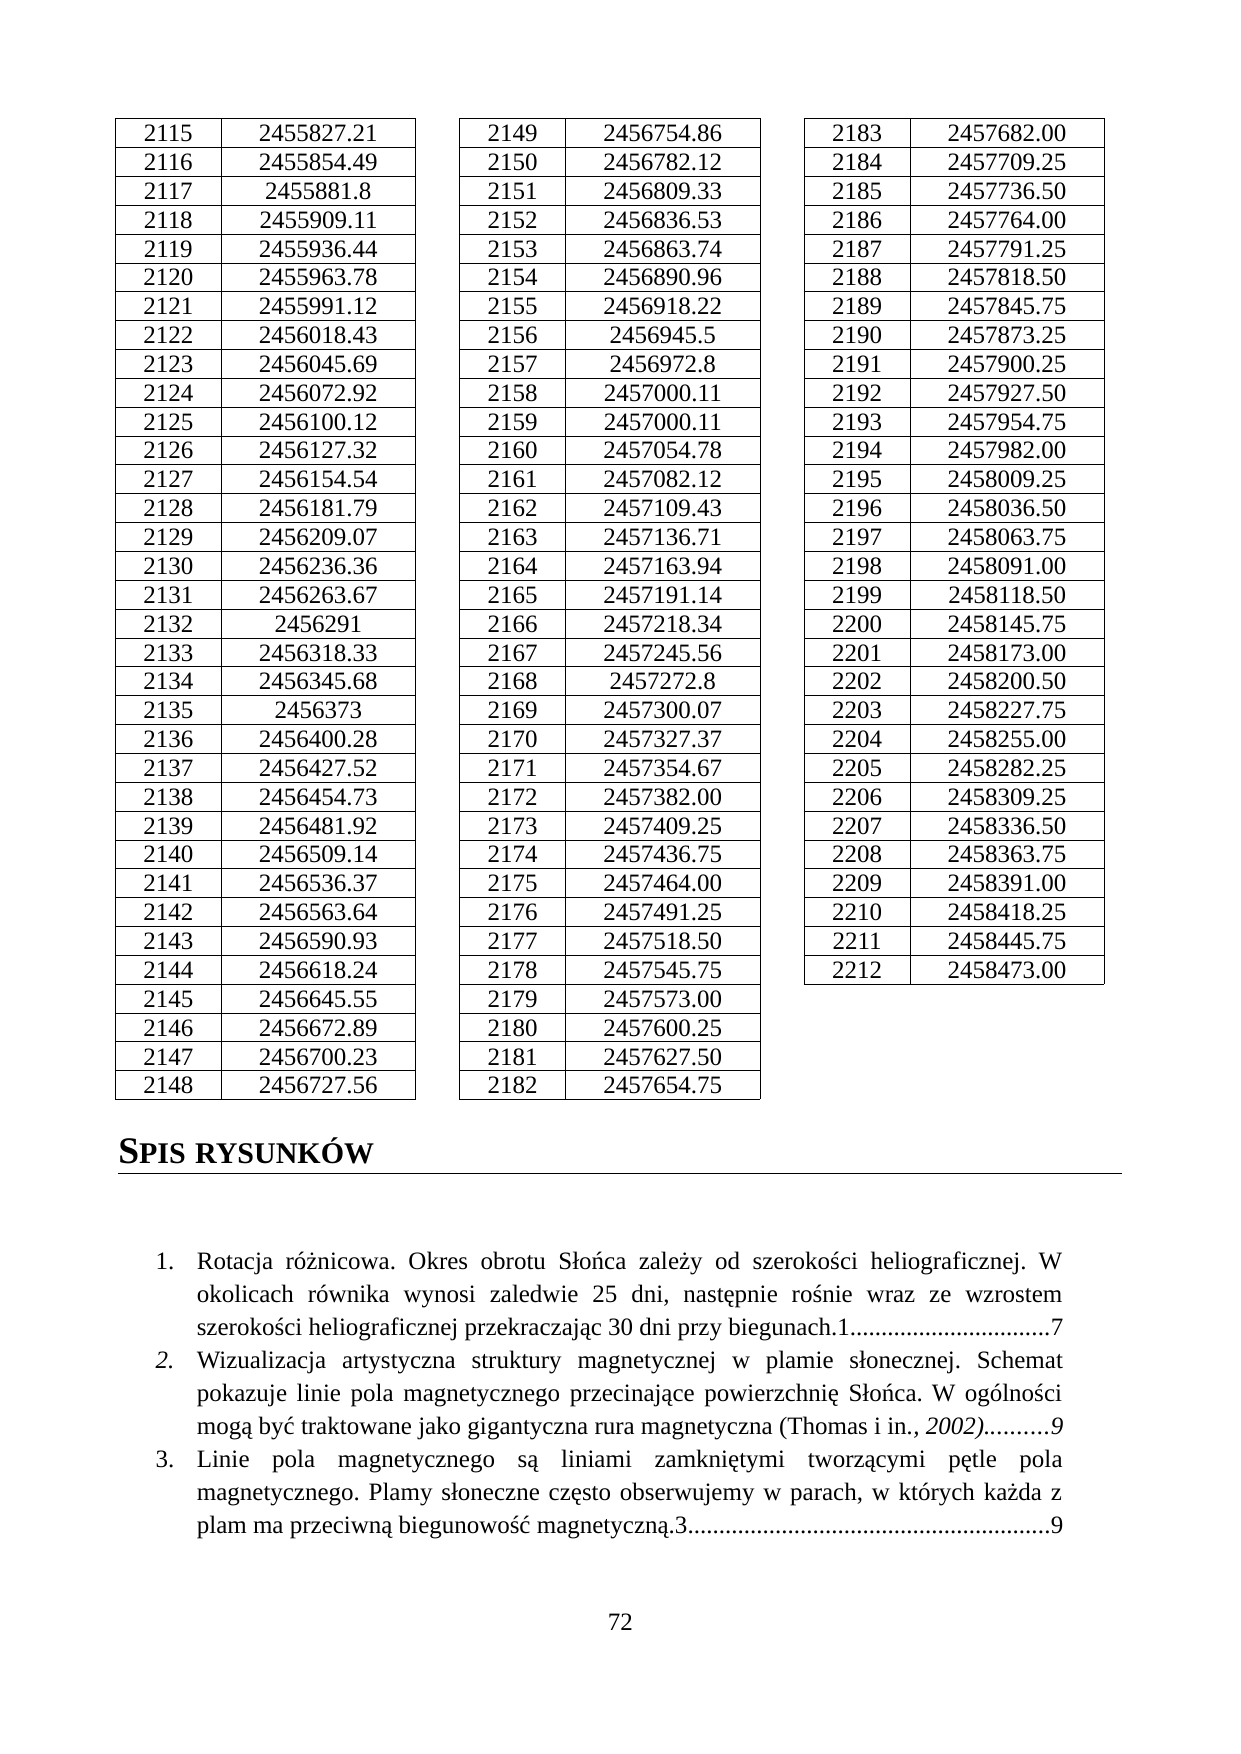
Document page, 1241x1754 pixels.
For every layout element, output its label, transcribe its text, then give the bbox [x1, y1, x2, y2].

table_cell 2456809.33 [566, 177, 760, 205]
table_cell 2458091.00 [911, 552, 1104, 580]
table_cell 2456890.96 [566, 264, 760, 291]
table_cell 2458173.00 [911, 639, 1104, 666]
table_cell 2456209.07 [222, 523, 415, 551]
table_cell 2194 [805, 437, 910, 464]
table_cell 2457054.78 [566, 437, 760, 464]
table_cell 2456100.12 [222, 408, 415, 436]
table_cell 2147 [116, 1042, 221, 1070]
table_cell 2179 [460, 985, 565, 1013]
table_cell 2188 [805, 264, 910, 291]
table_cell 2142 [116, 898, 221, 926]
table_cell 2457327.37 [566, 725, 760, 753]
table_cell 2169 [460, 696, 565, 724]
table_cell 2455881.8 [222, 177, 415, 205]
table_cell 2456045.69 [222, 350, 415, 378]
table_cell 2134 [116, 667, 221, 695]
table_cell 2457982.00 [911, 437, 1104, 464]
table_cell 2458118.50 [911, 581, 1104, 609]
table_cell 2458418.25 [911, 898, 1104, 926]
table_cell 2457627.50 [566, 1042, 760, 1070]
table_cell 2212 [805, 956, 910, 984]
table_cell 2133 [116, 639, 221, 666]
table_cell 2207 [805, 812, 910, 839]
table_cell 2154 [460, 264, 565, 291]
table_cell 2458473.00 [911, 956, 1104, 984]
table_cell 2183 [805, 119, 910, 147]
table_cell 2129 [116, 523, 221, 551]
list Linie pola magnetycznego są liniami zamkniętymi tworzącymi pętle pola magnetycznego. Plamy słoneczne często obserwujemy w parach, w których każda z plam ma przeciwną biegunowość magnetyczną.3 9 [155, 1444, 1063, 1539]
table_cell 2457518.50 [566, 927, 760, 955]
table_cell 2138 [116, 783, 221, 811]
table_cell 2195 [805, 465, 910, 493]
table_cell 2192 [805, 379, 910, 407]
table_cell 2153 [460, 235, 565, 262]
table_cell 2456291 [222, 610, 415, 637]
table_cell 2456427.52 [222, 754, 415, 782]
table_cell 2457709.25 [911, 148, 1104, 176]
table_cell 2456345.68 [222, 667, 415, 695]
table_cell 2456373 [222, 696, 415, 724]
table_cell 2456563.64 [222, 898, 415, 926]
table_cell 2122 [116, 321, 221, 349]
table_cell 2457764.00 [911, 206, 1104, 233]
table_cell 2457491.25 [566, 898, 760, 926]
table_cell 2126 [116, 437, 221, 464]
table_cell 2456836.53 [566, 206, 760, 233]
subtitle Spis rysunków [118, 1128, 1122, 1173]
table_cell 2456018.43 [222, 321, 415, 349]
table_cell 2130 [116, 552, 221, 580]
table_cell 2120 [116, 264, 221, 291]
table_cell 2456181.79 [222, 494, 415, 522]
table_cell 2455854.49 [222, 148, 415, 176]
table_cell 2163 [460, 523, 565, 551]
table_cell 2144 [116, 956, 221, 984]
table_cell 2455827.21 [222, 119, 415, 147]
table_cell 2117 [116, 177, 221, 205]
table_cell 2455936.44 [222, 235, 415, 262]
table_cell 2210 [805, 898, 910, 926]
table_cell 2174 [460, 841, 565, 868]
table_cell 2455991.12 [222, 292, 415, 320]
table_cell 2457000.11 [566, 408, 760, 436]
table_cell 2140 [116, 841, 221, 868]
table_cell 2457954.75 [911, 408, 1104, 436]
table_cell 2189 [805, 292, 910, 320]
table_cell 2184 [805, 148, 910, 176]
table_cell 2197 [805, 523, 910, 551]
table_cell 2457082.12 [566, 465, 760, 493]
table_cell 2458145.75 [911, 610, 1104, 637]
table_cell 2457136.71 [566, 523, 760, 551]
table_cell 2456236.36 [222, 552, 415, 580]
table_cell 2159 [460, 408, 565, 436]
table_cell 2456154.54 [222, 465, 415, 493]
table_cell 2131 [116, 581, 221, 609]
table_cell 2141 [116, 869, 221, 897]
table_cell 2456700.23 [222, 1042, 415, 1070]
table_cell 2176 [460, 898, 565, 926]
table_cell 2457573.00 [566, 985, 760, 1013]
table_cell 2139 [116, 812, 221, 839]
table_cell 2191 [805, 350, 910, 378]
table_cell 2151 [460, 177, 565, 205]
table_cell 2185 [805, 177, 910, 205]
table_cell 2456972.8 [566, 350, 760, 378]
table_cell 2155 [460, 292, 565, 320]
table_cell 2125 [116, 408, 221, 436]
table_cell 2150 [460, 148, 565, 176]
table_cell 2149 [460, 119, 565, 147]
table_cell 2457163.94 [566, 552, 760, 580]
table_cell 2206 [805, 783, 910, 811]
table_cell 2203 [805, 696, 910, 724]
table_cell 2127 [116, 465, 221, 493]
table_cell 2457354.67 [566, 754, 760, 782]
table_cell 2458309.25 [911, 783, 1104, 811]
table_cell 2198 [805, 552, 910, 580]
table_cell 2136 [116, 725, 221, 753]
table_cell 2193 [805, 408, 910, 436]
table_cell 2201 [805, 639, 910, 666]
table_cell 2190 [805, 321, 910, 349]
table_cell 2118 [116, 206, 221, 233]
table_cell 2458445.75 [911, 927, 1104, 955]
table_cell 2457682.00 [911, 119, 1104, 147]
table_cell 2455909.11 [222, 206, 415, 233]
table_cell 2161 [460, 465, 565, 493]
table_cell 2457300.07 [566, 696, 760, 724]
table_cell 2143 [116, 927, 221, 955]
table_cell 2181 [460, 1042, 565, 1070]
table_cell 2135 [116, 696, 221, 724]
table_cell 2152 [460, 206, 565, 233]
table_cell 2456918.22 [566, 292, 760, 320]
table_cell 2458009.25 [911, 465, 1104, 493]
table_cell 2164 [460, 552, 565, 580]
table_cell 2457845.75 [911, 292, 1104, 320]
table_cell 2457218.34 [566, 610, 760, 637]
table_cell 2199 [805, 581, 910, 609]
table_cell 2209 [805, 869, 910, 897]
table_cell 2456536.37 [222, 869, 415, 897]
table_cell 2456863.74 [566, 235, 760, 262]
table_cell 2458063.75 [911, 523, 1104, 551]
table_cell 2457791.25 [911, 235, 1104, 262]
table_cell 2457464.00 [566, 869, 760, 897]
table_cell 2458255.00 [911, 725, 1104, 753]
table_cell 2170 [460, 725, 565, 753]
table_cell 2458391.00 [911, 869, 1104, 897]
table_cell 2172 [460, 783, 565, 811]
table_cell 2457927.50 [911, 379, 1104, 407]
table_cell 2456672.89 [222, 1014, 415, 1041]
table_cell 2458363.75 [911, 841, 1104, 868]
table_cell 2458200.50 [911, 667, 1104, 695]
table_cell 2119 [116, 235, 221, 262]
table_cell 2458336.50 [911, 812, 1104, 839]
table_cell 2171 [460, 754, 565, 782]
table_cell 2202 [805, 667, 910, 695]
table_cell 2146 [116, 1014, 221, 1041]
table_cell 2456727.56 [222, 1071, 415, 1099]
table_cell 2457818.50 [911, 264, 1104, 291]
table_cell 2456072.92 [222, 379, 415, 407]
table_cell 2158 [460, 379, 565, 407]
table_cell 2196 [805, 494, 910, 522]
table_cell 2457382.00 [566, 783, 760, 811]
table_cell 2457245.56 [566, 639, 760, 666]
table_cell 2456754.86 [566, 119, 760, 147]
table_cell 2456400.28 [222, 725, 415, 753]
table_cell 2457600.25 [566, 1014, 760, 1041]
table_cell 2121 [116, 292, 221, 320]
table_cell 2178 [460, 956, 565, 984]
table_cell 2187 [805, 235, 910, 262]
table_cell 2456590.93 [222, 927, 415, 955]
table_cell 2456481.92 [222, 812, 415, 839]
table_cell 2457873.25 [911, 321, 1104, 349]
table_cell 2456782.12 [566, 148, 760, 176]
table_cell 2156 [460, 321, 565, 349]
table_cell 2456127.32 [222, 437, 415, 464]
table_cell 2458036.50 [911, 494, 1104, 522]
table_cell 2128 [116, 494, 221, 522]
table_cell 2160 [460, 437, 565, 464]
table_cell 2457191.14 [566, 581, 760, 609]
list Rotacja różnicowa. Okres obrotu Słońca zależy od szerokości heliograficznej. W okolicach równika wynosi zaledwie 25 dni, następnie rośnie wraz ze wzrostem szerokości heliograficznej przekraczając 30 dni przy biegunach.1 7 [155, 1246, 1063, 1341]
table_cell 2458227.75 [911, 696, 1104, 724]
table_cell 2148 [116, 1071, 221, 1099]
table_cell 2145 [116, 985, 221, 1013]
table_cell 2456645.55 [222, 985, 415, 1013]
table_cell 2457545.75 [566, 956, 760, 984]
table_cell 2211 [805, 927, 910, 955]
table_cell 2457900.25 [911, 350, 1104, 378]
table_cell 2137 [116, 754, 221, 782]
table_cell 2205 [805, 754, 910, 782]
table_cell 2166 [460, 610, 565, 637]
table_cell 2457654.75 [566, 1071, 760, 1099]
table_cell 2132 [116, 610, 221, 637]
table_cell 2457109.43 [566, 494, 760, 522]
table_cell 2168 [460, 667, 565, 695]
table_cell 2457272.8 [566, 667, 760, 695]
table_cell 2167 [460, 639, 565, 666]
table_cell 2458282.25 [911, 754, 1104, 782]
table_cell 2186 [805, 206, 910, 233]
table_cell 2162 [460, 494, 565, 522]
table_cell 2177 [460, 927, 565, 955]
table_cell 2204 [805, 725, 910, 753]
table_cell 2456945.5 [566, 321, 760, 349]
table_cell 2165 [460, 581, 565, 609]
table_cell 2456454.73 [222, 783, 415, 811]
list Wizualizacja artystyczna struktury magnetycznej w plamie słonecznej. Schemat pokazuje linie pola magnetycznego przecinające powierzchnię Słońca. W ogólności mogą być traktowane jako gigantyczna rura magnetyczna (Thomas i in., 2002). 9 [155, 1345, 1063, 1440]
table_cell 2457736.50 [911, 177, 1104, 205]
table_cell 2200 [805, 610, 910, 637]
table_cell 2115 [116, 119, 221, 147]
table_cell 2455963.78 [222, 264, 415, 291]
table_cell 2456318.33 [222, 639, 415, 666]
table_cell 2182 [460, 1071, 565, 1099]
table_cell 2456509.14 [222, 841, 415, 868]
table_cell 2456618.24 [222, 956, 415, 984]
table_cell 2456263.67 [222, 581, 415, 609]
table_cell 2175 [460, 869, 565, 897]
table_cell 2457436.75 [566, 841, 760, 868]
table_cell 2457409.25 [566, 812, 760, 839]
table_cell 2124 [116, 379, 221, 407]
table_cell 2173 [460, 812, 565, 839]
table_cell 2123 [116, 350, 221, 378]
table_cell 2116 [116, 148, 221, 176]
table_cell 2457000.11 [566, 379, 760, 407]
table_cell 2208 [805, 841, 910, 868]
table_cell 2180 [460, 1014, 565, 1041]
table_cell 2157 [460, 350, 565, 378]
